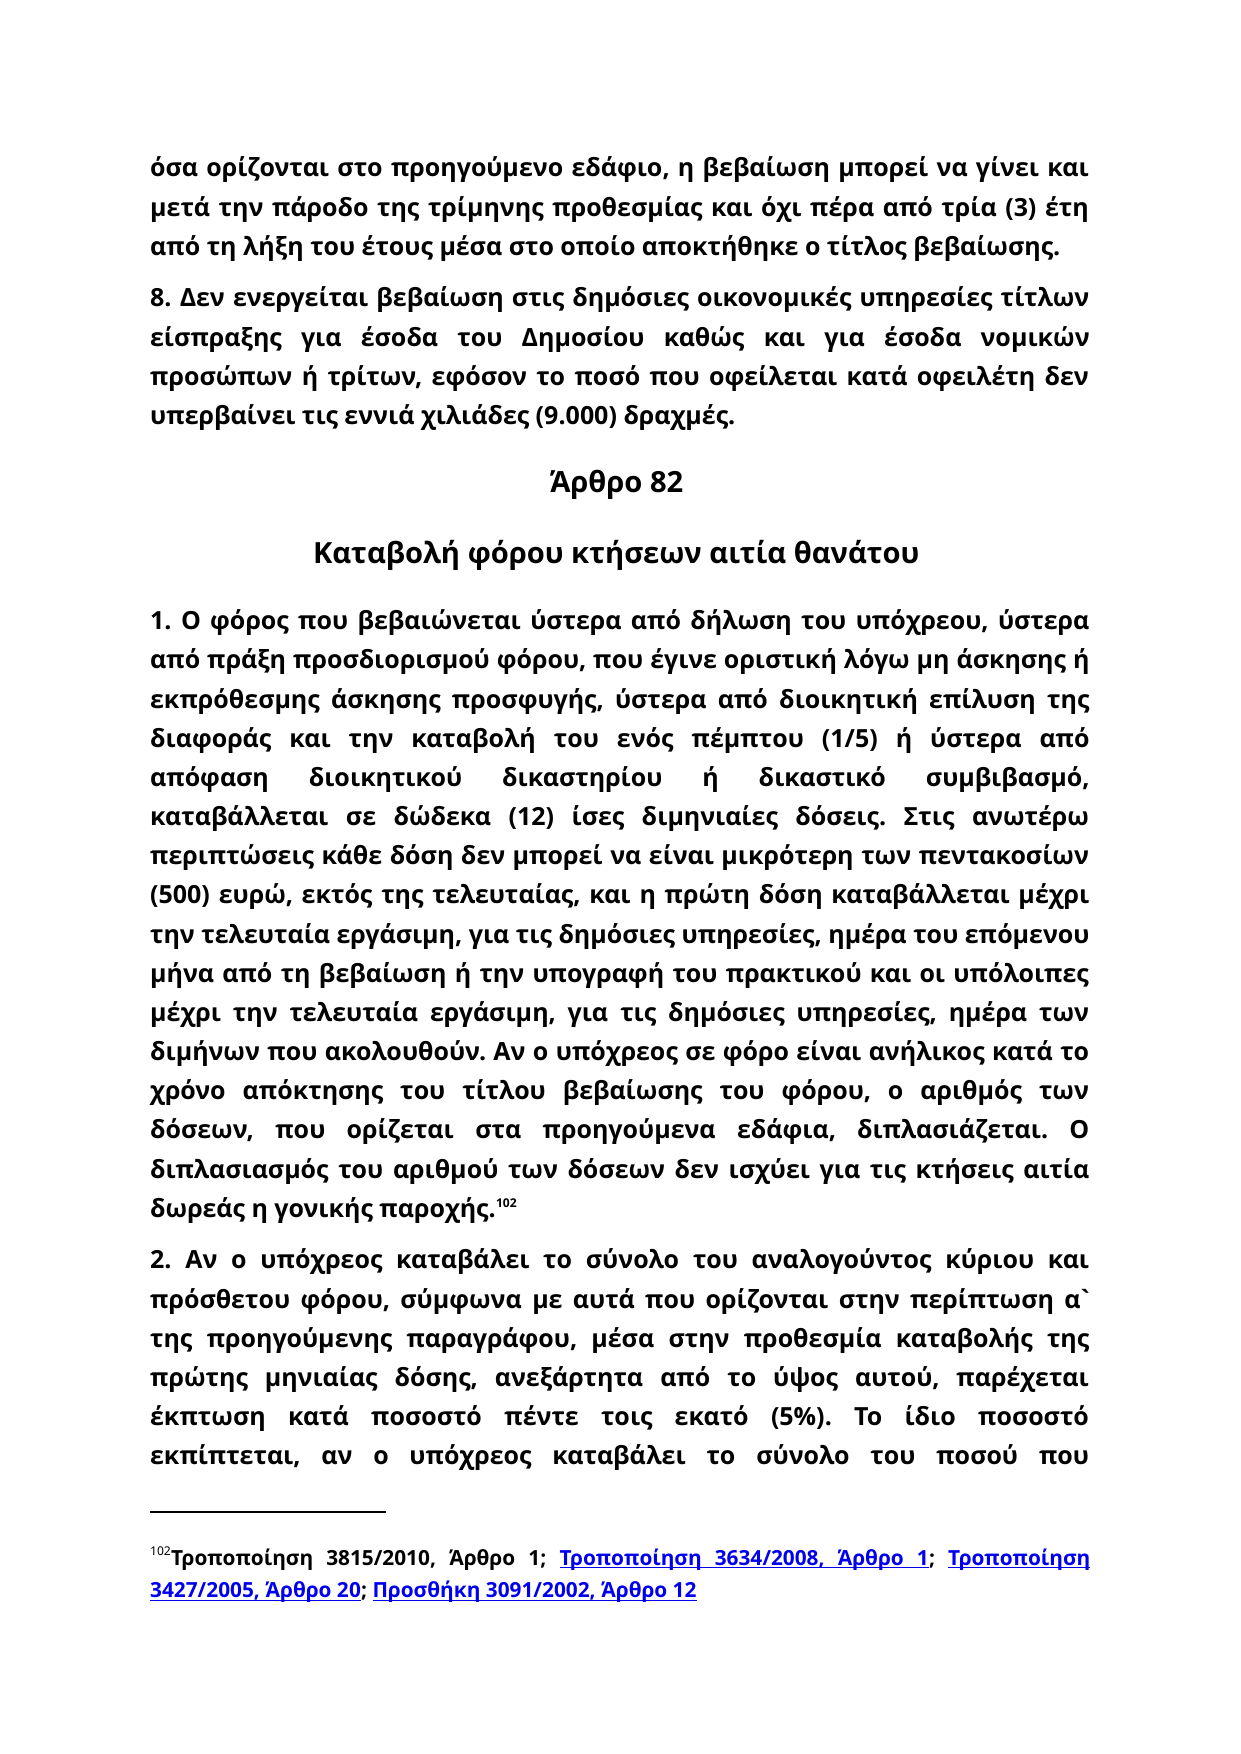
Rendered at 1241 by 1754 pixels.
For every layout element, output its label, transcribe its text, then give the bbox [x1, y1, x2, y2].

subtitle Καταβολή φόρου κτήσεων αιτία θανάτου [150, 532, 1090, 572]
text Τροποποίηση 3815/2010, Άρθρο 1; Τροποποίηση 3634/2008, Άρθρο 1; Τροποποίηση 3427/2005, Άρθρο 20; Προσθήκη 3091/2002, Άρθρο 12 [150, 1543, 1090, 1604]
subtitle Άρθρο 82 [150, 462, 1090, 501]
text 2. Αν ο υπόχρεος καταβάλει το σύνολο του αναλογούντος κύριου και πρόσθετου φόρου, σύμφωνα με αυτά που ορίζονται στην περίπτωση α` της προηγούμενης παραγράφου, μέσα στην προθεσμία καταβολής της πρώτης µηνιαίας δόσης, ανεξάρτητα από το ύψος αυτού, παρέχεται έκπτωση κατά ποσοστό πέντε τοις εκατό (5%). Το ίδιο ποσοστό εκπίπτεται, αν ο υπόχρεος καταβάλει το σύνολο του ποσού που [150, 1242, 1090, 1472]
text 1. Ο φόρος που βεβαιώνεται ύστερα από δήλωση του υπόχρεου, ύστερα από πράξη προσδιορισμού φόρου, που έγινε οριστική λόγω μη άσκησης ή εκπρόθεσμης άσκησης προσφυγής, ύστερα από διοικητική επίλυση της διαφοράς και την καταβολή του ενός πέμπτου (1/5) ή ύστερα από απόφαση διοικητικού δικαστηρίου ή δικαστικό συμβιβασμό, καταβάλλεται σε δώδεκα (12) ίσες διμηνιαίες δόσεις. Στις ανωτέρω περιπτώσεις κάθε δόση δεν μπορεί να είναι μικρότερη των πεντακοσίων (500) ευρώ, εκτός της τελευταίας, και η πρώτη δόση καταβάλλεται μέχρι την τελευταία εργάσιμη, για τις δημόσιες υπηρεσίες, ημέρα του επόμενου μήνα από τη βεβαίωση ή την υπογραφή του πρακτικού και οι υπόλοιπες μέχρι την τελευταία εργάσιμη, για τις δημόσιες υπηρεσίες, ημέρα των διμήνων που ακολουθούν. Αν ο υπόχρεος σε φόρο είναι ανήλικος κατά το χρόνο απόκτησης του τίτλου βεβαίωσης του φόρου, ο αριθμός των δόσεων, που ορίζεται στα προηγούμενα εδάφια, διπλασιάζεται. Ο διπλασιασμός του αριθμού των δόσεων δεν ισχύει για τις κτήσεις αιτία δωρεάς η γονικής παροχής. [150, 603, 1090, 1224]
text 8. Δεν ενεργείται βεβαίωση στις δημόσιες οικονομικές υπηρεσίες τίτλων είσπραξης για έσοδα του Δημοσίου καθώς και για έσοδα νομικών προσώπων ή τρίτων, εφόσον το ποσό που οφείλεται κατά οφειλέτη δεν υπερβαίνει τις εννιά χιλιάδες (9.000) δραχμές. [150, 280, 1090, 432]
text όσα ορίζονται στο προηγούμενο εδάφιο, η βεβαίωση μπορεί να γίνει και μετά την πάροδο της τρίμηνης προθεσμίας και όχι πέρα από τρία (3) έτη από τη λήξη του έτους μέσα στο οποίο αποκτήθηκε ο τίτλος βεβαίωσης. [150, 150, 1090, 262]
